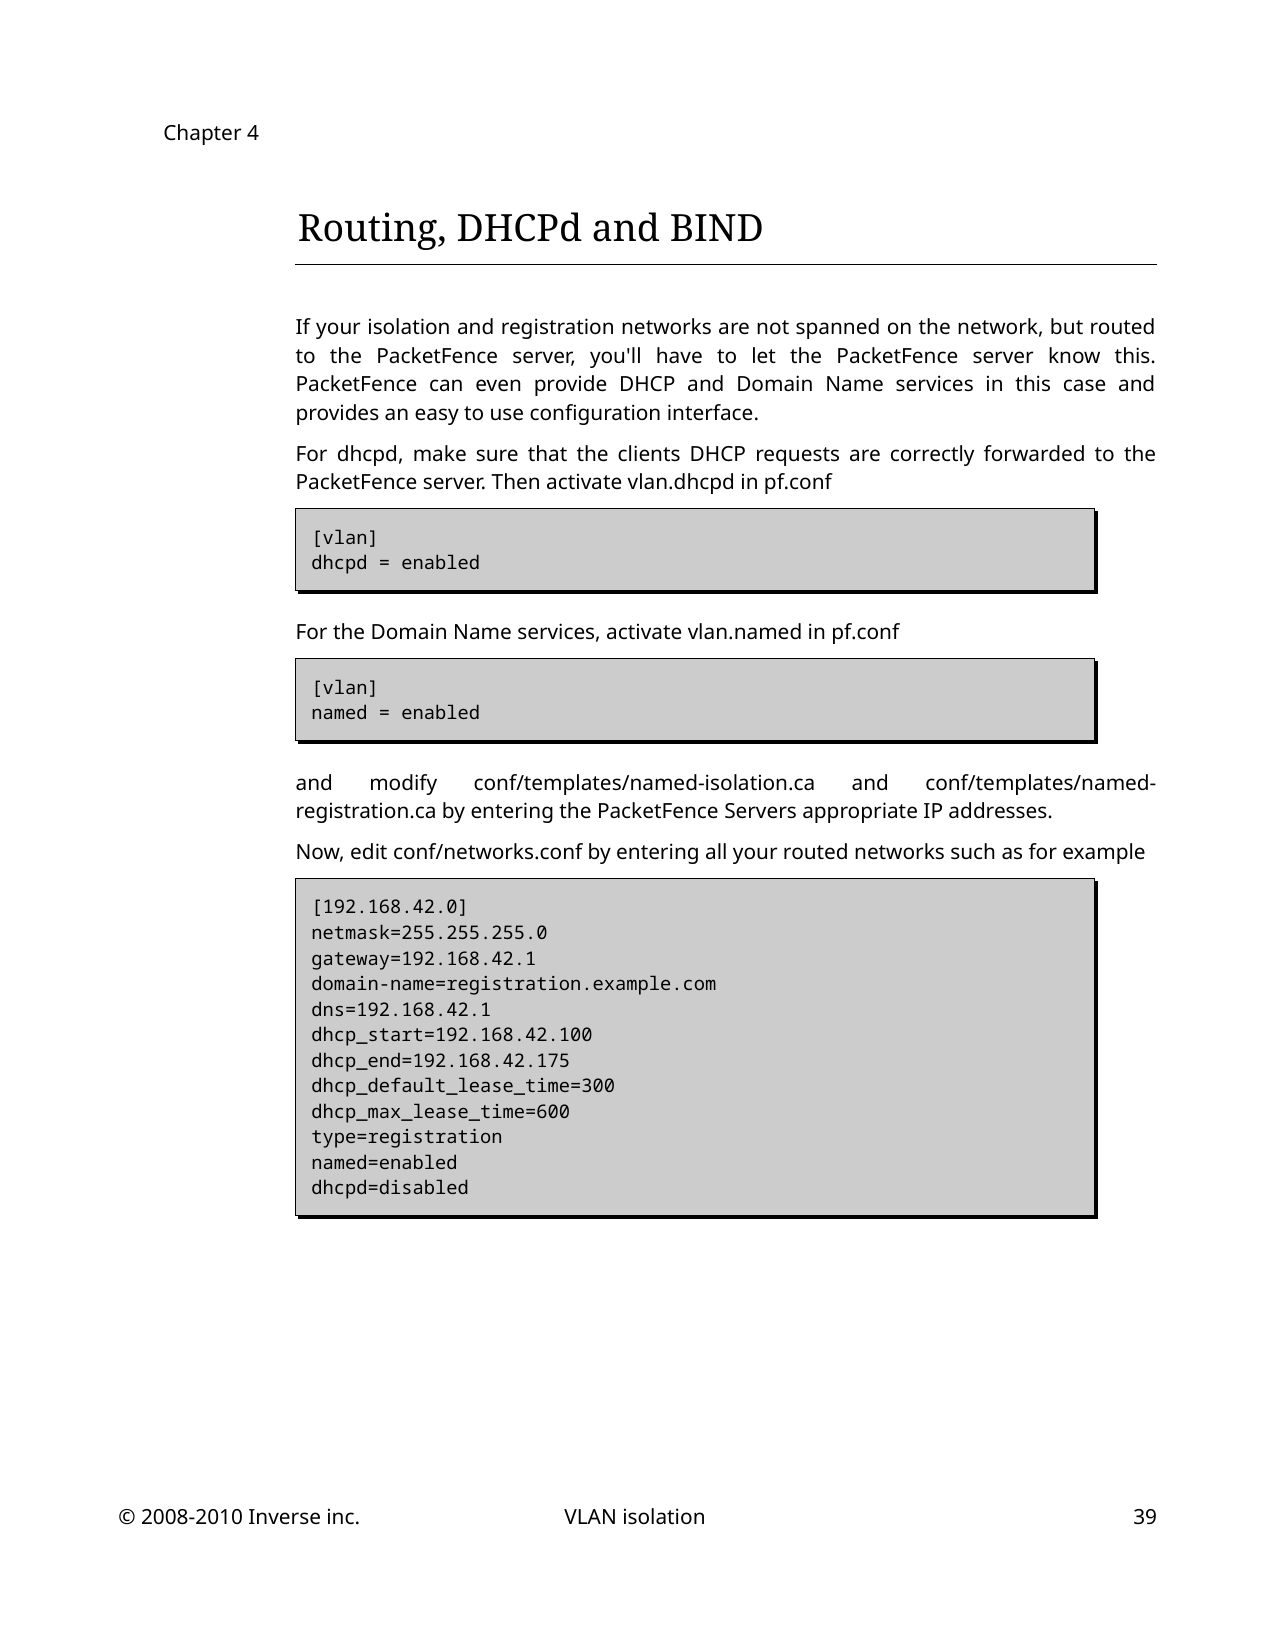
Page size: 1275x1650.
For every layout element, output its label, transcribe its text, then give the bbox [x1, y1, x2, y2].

text [192.168.42.0] netmask=255.255.255.0 gateway=192.168.42.1 domain-name=registration.example.com dns=192.168.42.1 dhcp_start=192.168.42.100 dhcp_end=192.168.42.175 dhcp_default_lease_time=300 dhcp_max_lease_time=600 type=registration named=enabled dhcpd=disabled [296, 879, 1094, 1215]
text For the Domain Name services, activate vlan.named in pf.conf [295, 617, 1157, 646]
text and modify conf/templates/named-isolation.ca and conf/templates/named-registration.ca by entering the PacketFence Servers appropriate IP addresses. [295, 768, 1157, 824]
text If your isolation and registration networks are not spanned on the network, but routed to the PacketFence server, you'll have to let the PacketFence server know this. PacketFence can even provide DHCP and Domain Name services in this case and provides an easy to use configuration interface. [295, 312, 1157, 426]
text Now, edit conf/networks.conf by entering all your routed networks such as for example [295, 837, 1157, 865]
text [vlan] named = enabled [296, 659, 1094, 740]
text [vlan] dhcpd = enabled [296, 509, 1094, 590]
text For dhcpd, make sure that the clients DHCP requests are correctly forwarded to the PacketFence server. Then activate vlan.dhcpd in pf.conf [295, 439, 1157, 496]
subtitle Routing, DHCPd and BIND [295, 201, 1157, 264]
